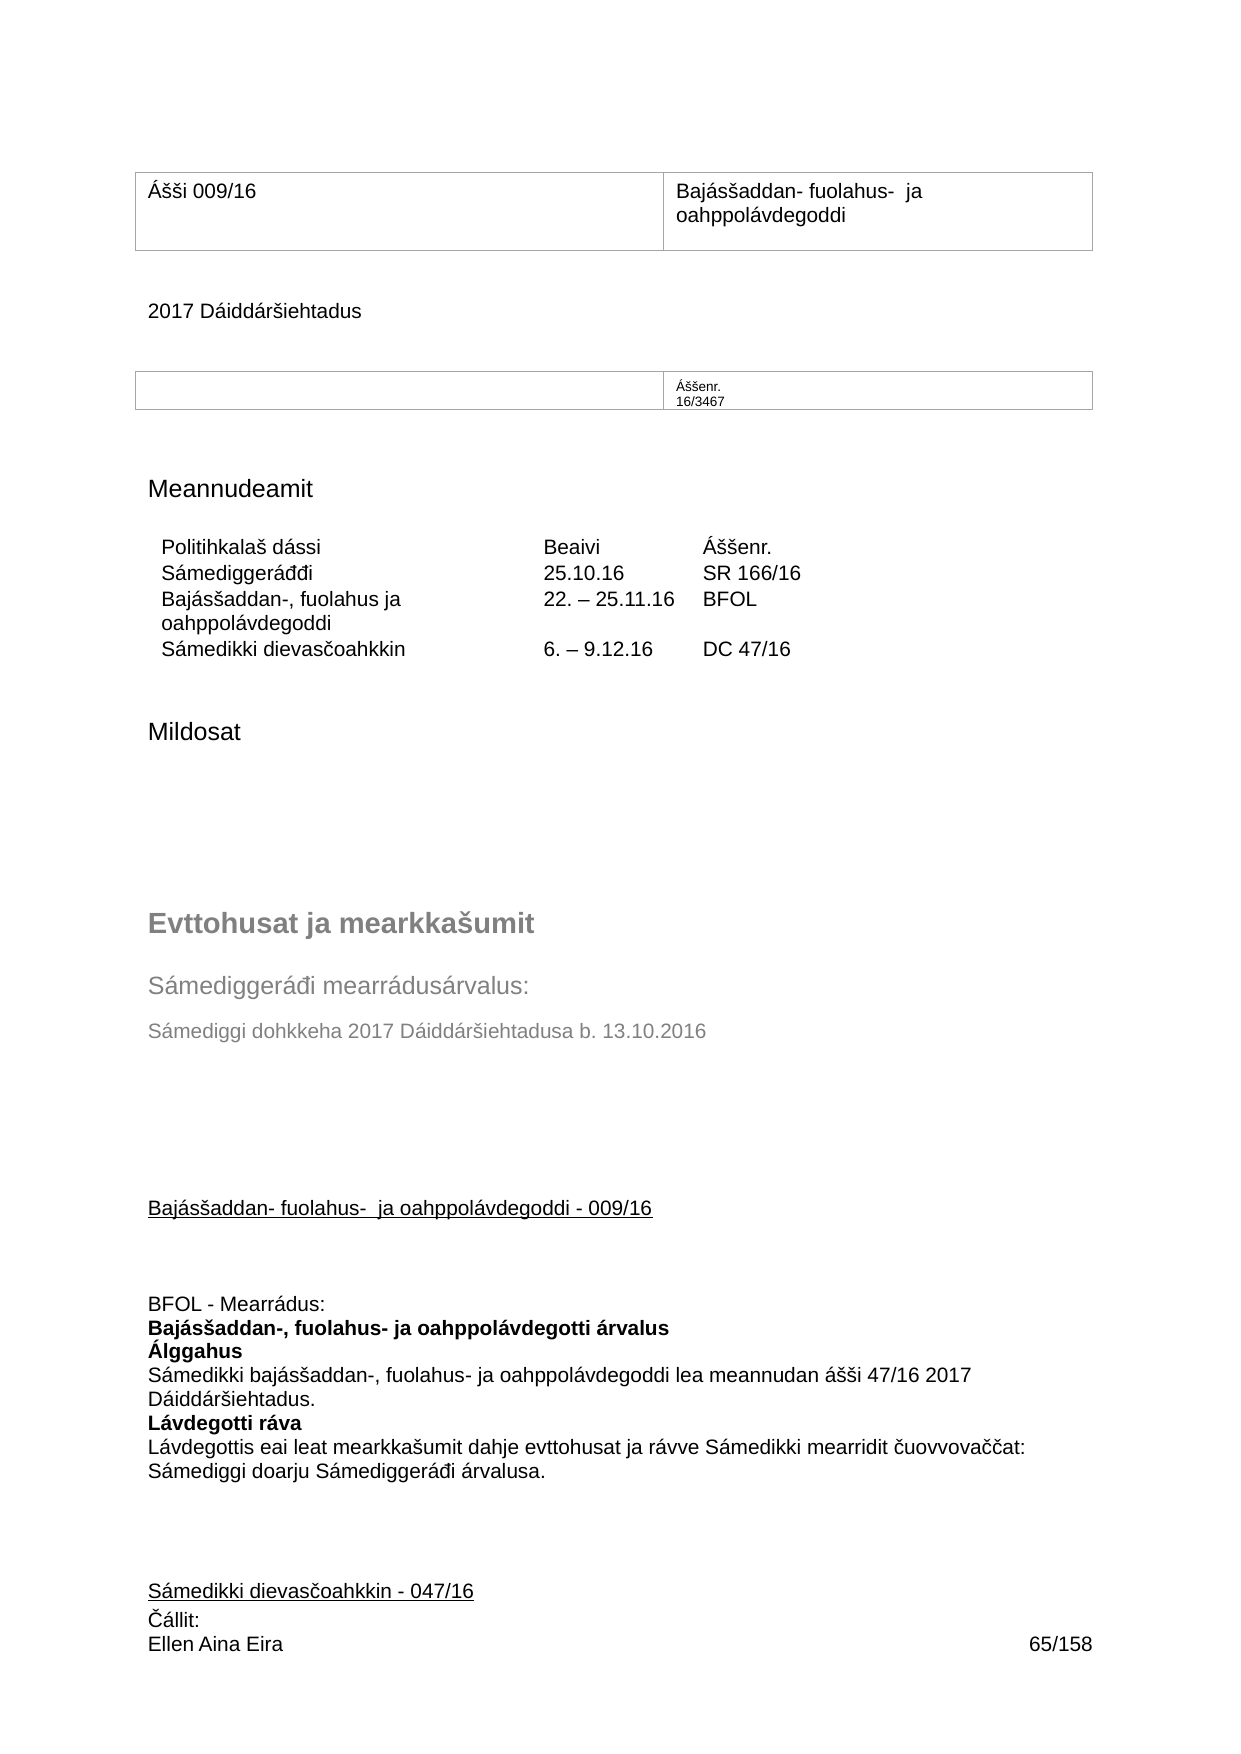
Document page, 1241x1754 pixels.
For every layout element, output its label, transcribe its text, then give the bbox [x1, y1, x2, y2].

table_header [136, 1220, 1096, 1243]
table_header Áššenr. 16/3467 [664, 372, 1092, 409]
text Bajásšaddan- fuolahus- ja oahppolávdegoddi - 009/16 [148, 1196, 1093, 1219]
table_header Meannudeamit Mildosat [136, 474, 1067, 882]
table_cell Sámediggeráđđi [148, 560, 530, 586]
table_header Bajásšaddan- fuolahus- ja oahppolávdegoddi [664, 173, 1092, 250]
table_cell 22. – 25.11.16 [530, 586, 689, 636]
table_header Beaivi [530, 534, 689, 560]
table_cell SR 166/16 [689, 560, 1055, 586]
table_cell 25.10.16 [530, 560, 689, 586]
text 2017 Dáiddáršiehtadus [148, 299, 1093, 323]
table_header Politihkalaš dássi [148, 534, 530, 560]
text Sámedikki dievasčoahkkin - 047/16 [148, 1579, 1093, 1603]
table_cell 6. – 9.12.16 [530, 636, 689, 662]
table_header Evttohusat ja mearkkašumit Sámediggeráđi mearrádusárvalus: Sámediggi dohkkeha 2017 Dáiddáršiehtadusa b. 13.10.2016 [136, 906, 718, 1172]
table_header Bajásšaddan-, fuolahus- ja oahppolávdegotti árvalus Álggahus Sámedikki bajásšaddan-, fuolahus- ja oahppolávdegoddi lea meannudan ášši 47/16 2017 Dáiddáršiehtadus. Lávdegotti ráva Lávdegottis eai leat mearkkašumit dahje evttohusat ja rávve Sámedikki mearridit čuovvovaččat: Sámediggi doarju Sámediggeráđi árvalusa. [136, 1315, 1104, 1531]
table_header [136, 372, 663, 409]
table_header [148, 777, 900, 803]
table_cell [136, 410, 664, 426]
table_cell Sámedikki dievasčoahkkin [148, 636, 530, 662]
table_cell DC 47/16 [689, 636, 1055, 662]
text BFOL - Mearrádus: [148, 1267, 1093, 1315]
table_cell Bajásšaddan-, fuolahus ja oahppolávdegoddi [148, 586, 530, 636]
table_cell BFOL [689, 586, 1055, 636]
table_cell [664, 410, 1092, 426]
table_header Ášši 009/16 [136, 173, 663, 250]
table_header Áššenr. [689, 534, 1055, 560]
